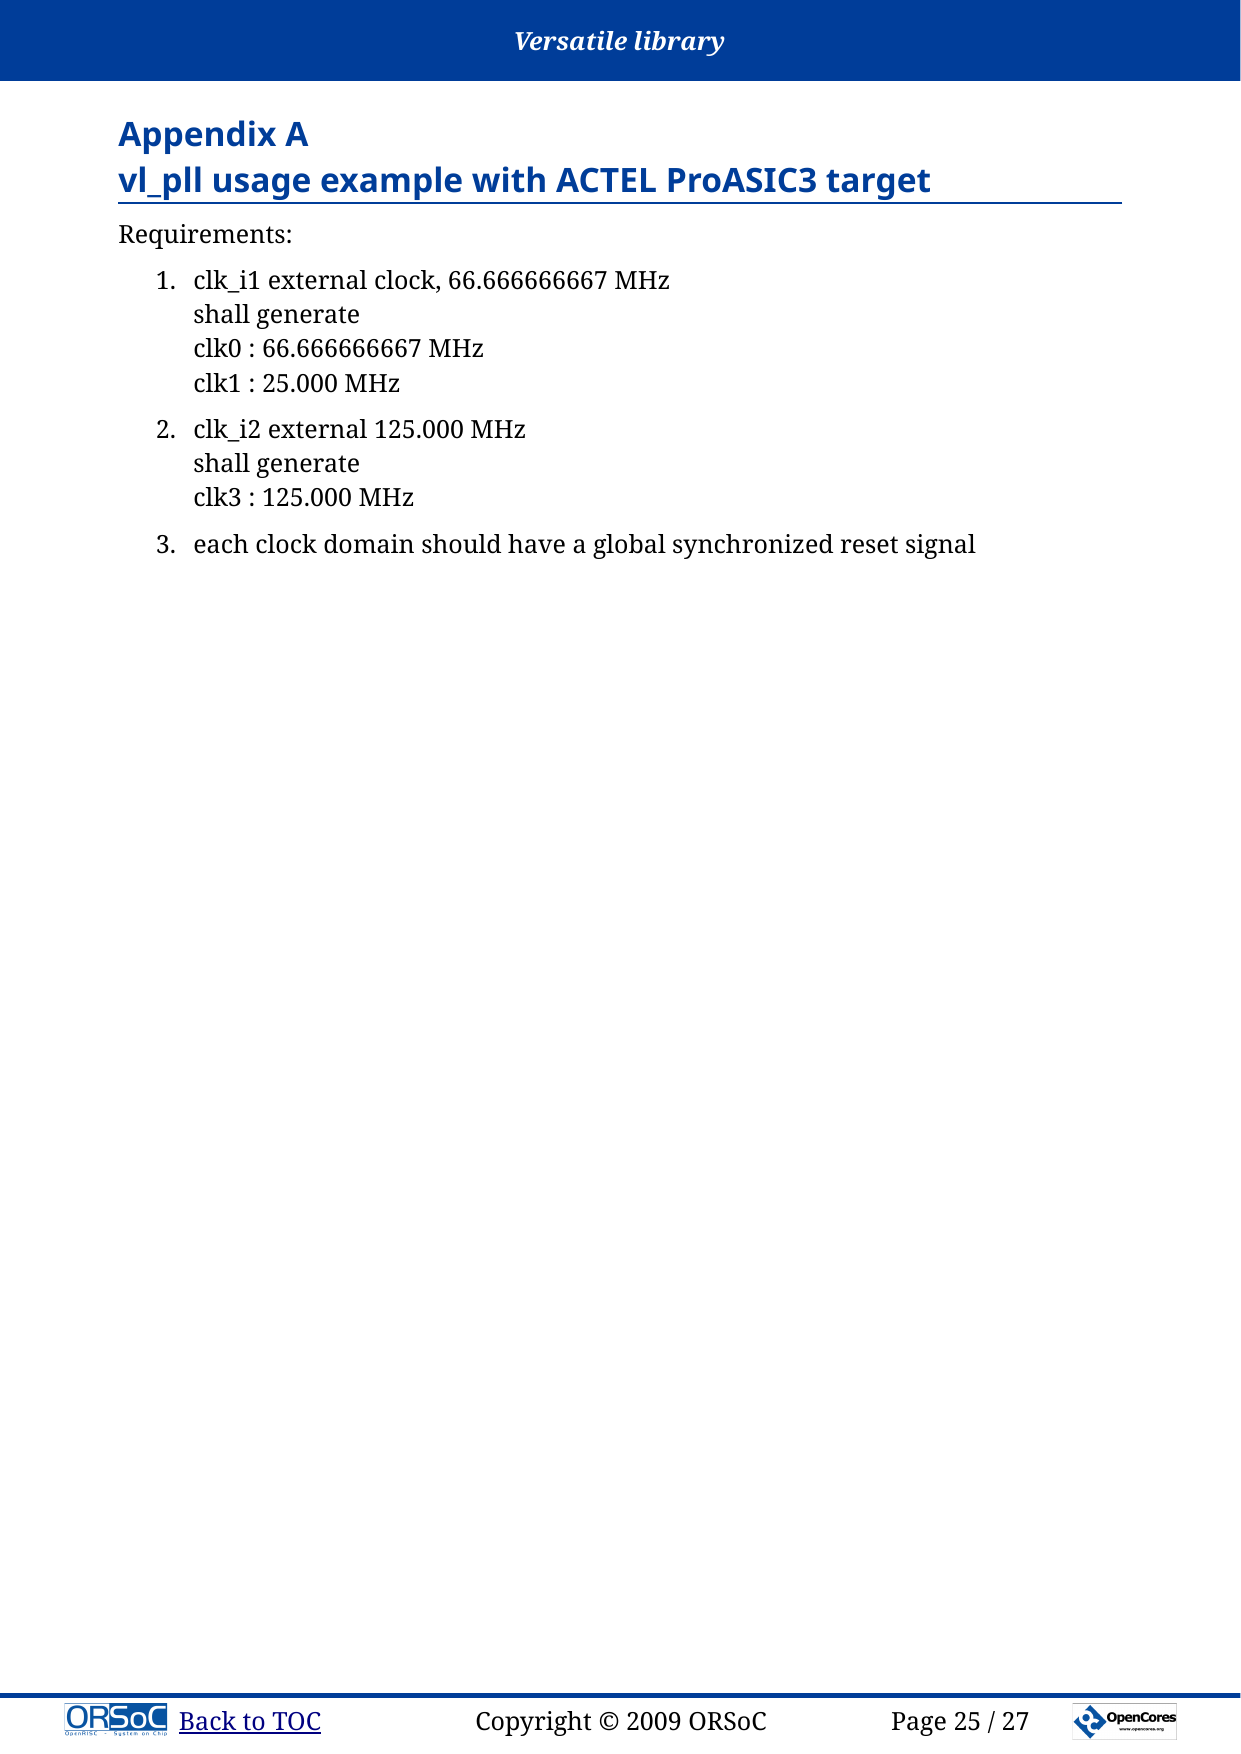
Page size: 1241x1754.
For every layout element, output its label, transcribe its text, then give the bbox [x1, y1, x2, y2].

picture [1072, 1703, 1177, 1740]
list each clock domain should have a global synchronized reset signal [156, 526, 1122, 561]
picture [64, 1703, 168, 1736]
list clk_i2 external 125.000 MHz shall generate clk3 : 125.000 MHz [156, 412, 1122, 514]
text Requirements: [118, 216, 1122, 251]
subtitle Appendix A vl_pll usage example with ACTEL ProASIC3 target [118, 111, 1122, 202]
list clk_i1 external clock, 66.666666667 MHz shall generate clk0 : 66.666666667 MHz clk1 : 25.000 MHz [156, 263, 1122, 399]
